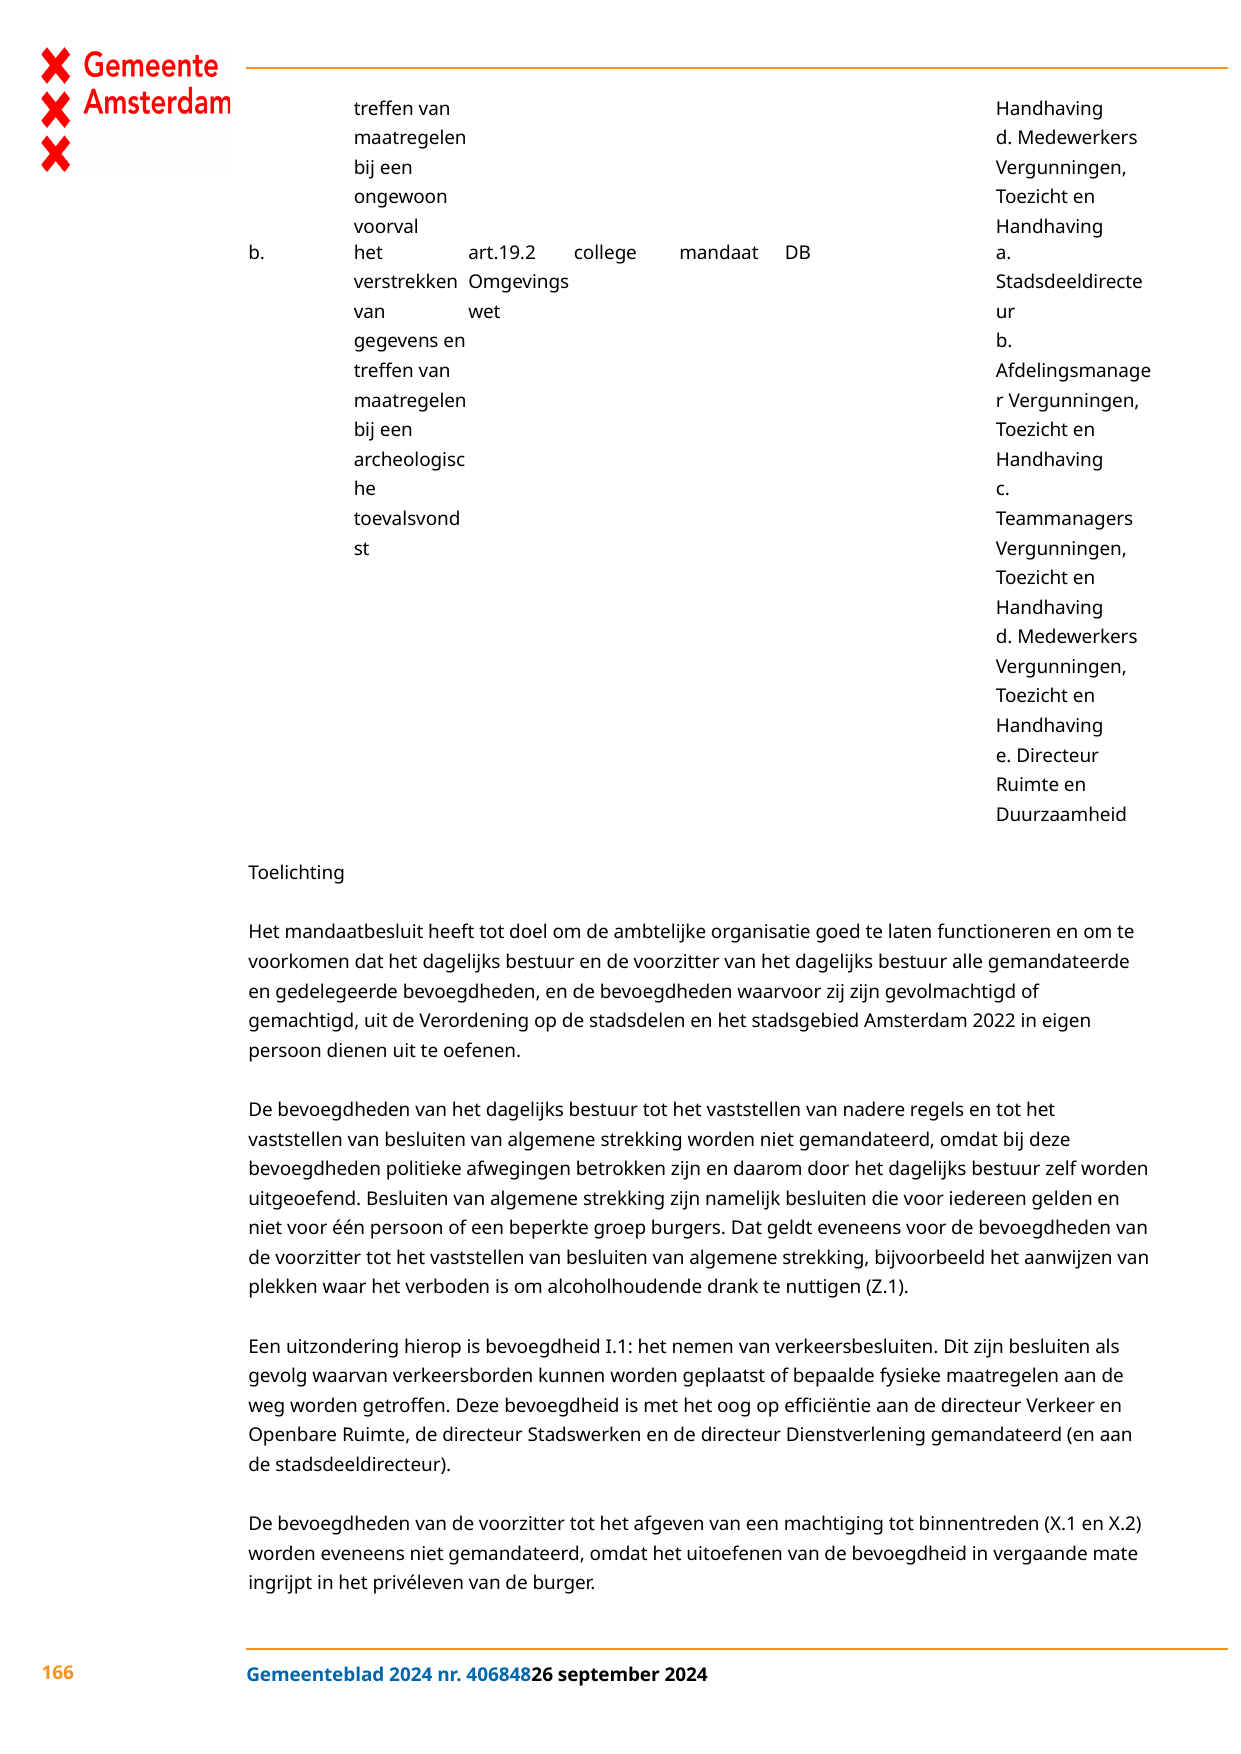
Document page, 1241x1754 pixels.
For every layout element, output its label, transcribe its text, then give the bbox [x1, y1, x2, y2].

text Toelichting [248, 859, 1152, 885]
table_cell [679, 95, 784, 239]
table_cell college [574, 239, 679, 827]
table_cell [890, 95, 996, 239]
table_cell DB [785, 239, 890, 827]
table_cell [574, 95, 679, 239]
table_cell [248, 95, 353, 239]
picture [41, 47, 231, 172]
table_cell [468, 95, 574, 239]
table_cell [785, 95, 890, 239]
table_cell mandaat [679, 239, 784, 827]
table_cell b. [248, 239, 353, 827]
table_cell a. Stadsdeeldirecteur b. Afdelingsmanager Vergunningen, Toezicht en Handhaving c. Teammanagers Vergunningen, Toezicht en Handhaving d. Medewerkers Vergunningen, Toezicht en Handhaving e. Directeur Ruimte en Duurzaamheid [996, 239, 1152, 827]
table_cell het verstrekken van gegevens en treffen van maatregelen bij een archeologische toevalsvondst [354, 239, 468, 827]
table_cell Handhaving d. Medewerkers Vergunningen, Toezicht en Handhaving [996, 95, 1152, 239]
text De bevoegdheden van het dagelijks bestuur tot het vaststellen van nadere regels en tot het vaststellen van besluiten van algemene strekking worden niet gemandateerd, omdat bij deze bevoegdheden politieke afwegingen betrokken zijn en daarom door het dagelijks bestuur zelf worden uitgeoefend. Besluiten van algemene strekking zijn namelijk besluiten die voor iedereen gelden en niet voor één persoon of een beperkte groep burgers. Dat geldt eveneens voor de bevoegdheden van de voorzitter tot het vaststellen van besluiten van algemene strekking, bijvoorbeeld het aanwijzen van plekken waar het verboden is om alcoholhoudende drank te nuttigen (Z.1). [248, 1096, 1152, 1299]
text Een uitzondering hierop is bevoegdheid I.1: het nemen van verkeersbesluiten. Dit zijn besluiten als gevolg waarvan verkeersborden kunnen worden geplaatst of bepaalde fysieke maatregelen aan de weg worden getroffen. Deze bevoegdheid is met het oog op efficiëntie aan de directeur Verkeer en Openbare Ruimte, de directeur Stadswerken en de directeur Dienstverlening gemandateerd (en aan de stadsdeeldirecteur). [248, 1333, 1152, 1477]
table_cell treffen van maatregelen bij een ongewoon voorval [354, 95, 468, 239]
text Het mandaatbesluit heeft tot doel om de ambtelijke organisatie goed te laten functioneren en om te voorkomen dat het dagelijks bestuur en de voorzitter van het dagelijks bestuur alle gemandateerde en gedelegeerde bevoegdheden, en de bevoegdheden waarvoor zij zijn gevolmachtigd of gemachtigd, uit de Verordening op de stadsdelen en het stadsgebied Amsterdam 2022 in eigen persoon dienen uit te oefenen. [248, 919, 1152, 1063]
text De bevoegdheden van de voorzitter tot het afgeven van een machtiging tot binnentreden (X.1 en X.2) worden eveneens niet gemandateerd, omdat het uitoefenen van de bevoegdheid in vergaande mate ingrijpt in het privéleven van de burger. [248, 1510, 1152, 1595]
table_cell [890, 239, 996, 827]
table_cell art.19.2 Omgevingswet [468, 239, 574, 827]
